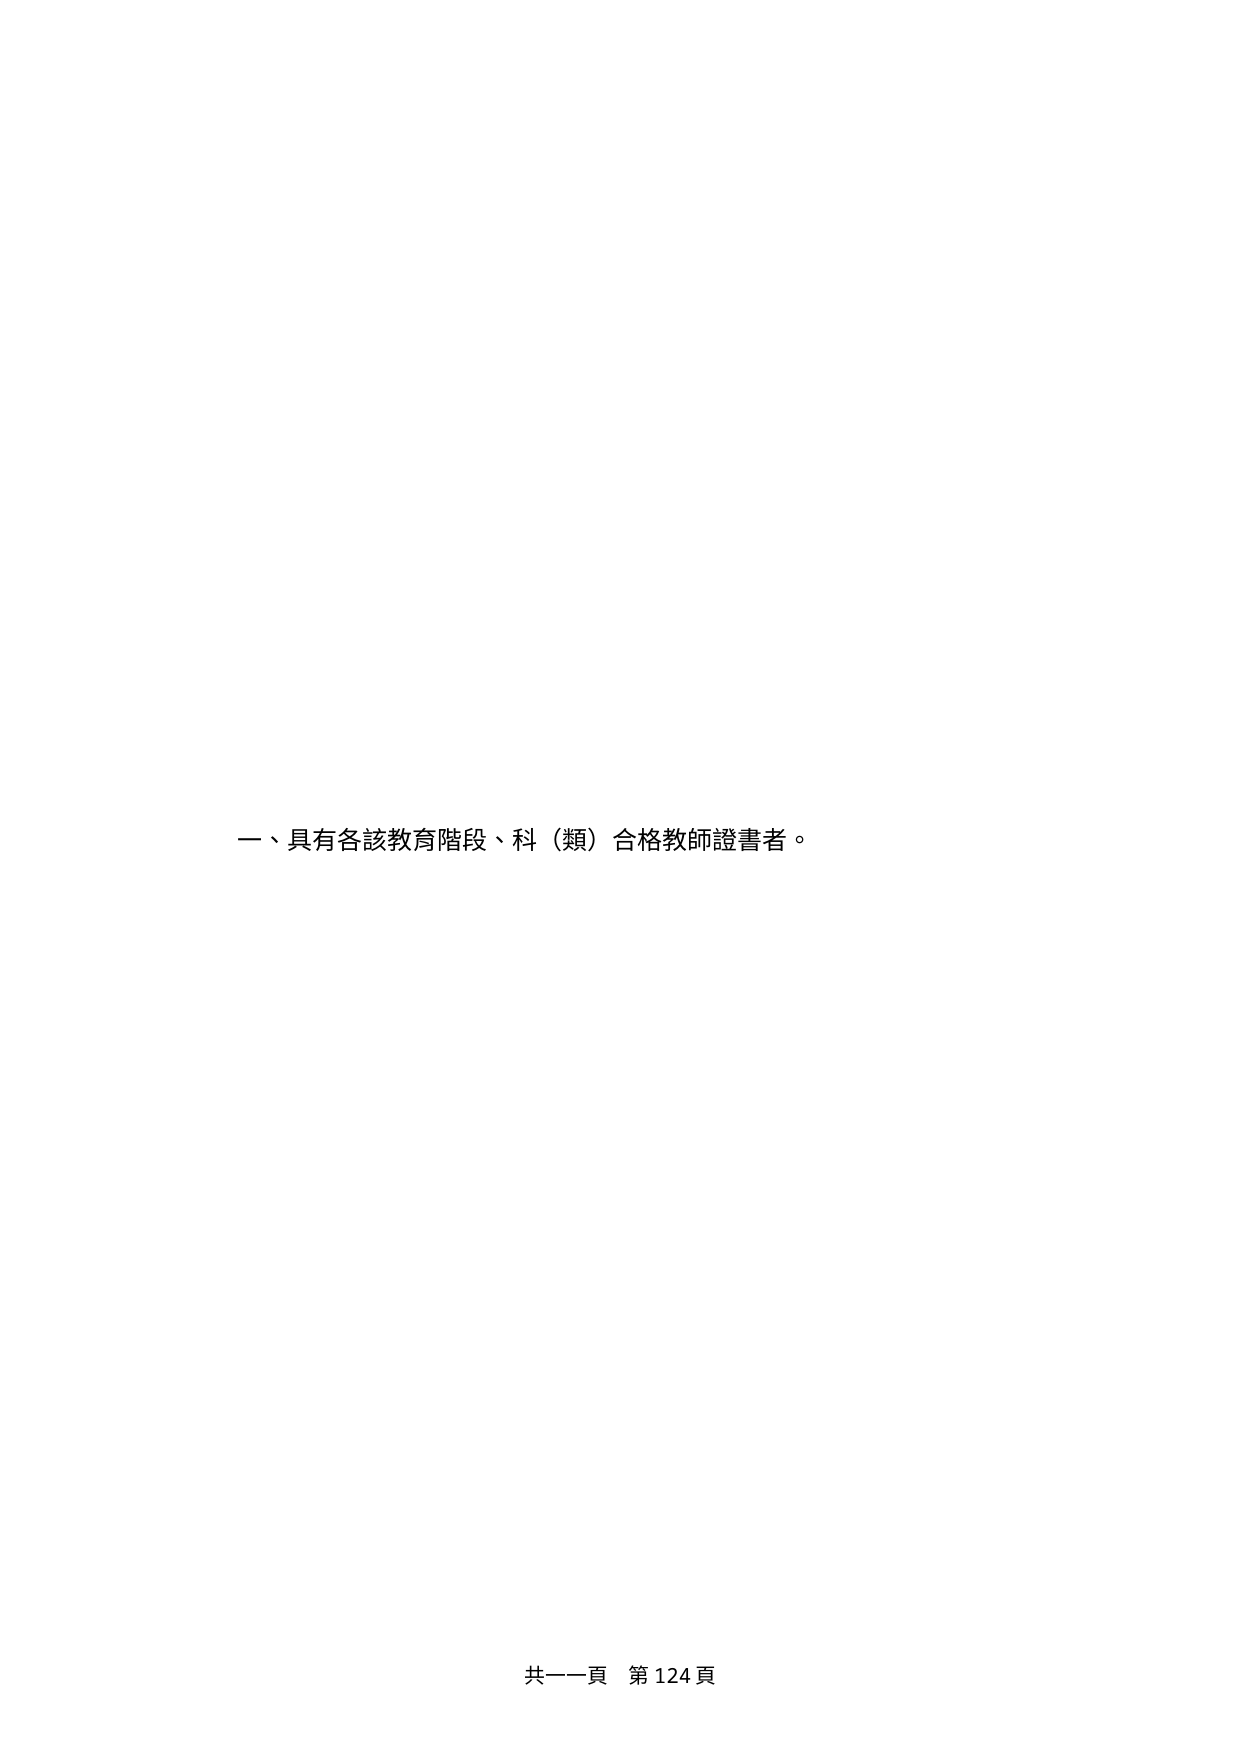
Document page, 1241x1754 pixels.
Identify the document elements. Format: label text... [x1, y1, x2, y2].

text 一、具有各該教育階段、科（類）合格教師證書者。 [237, 797, 1122, 859]
